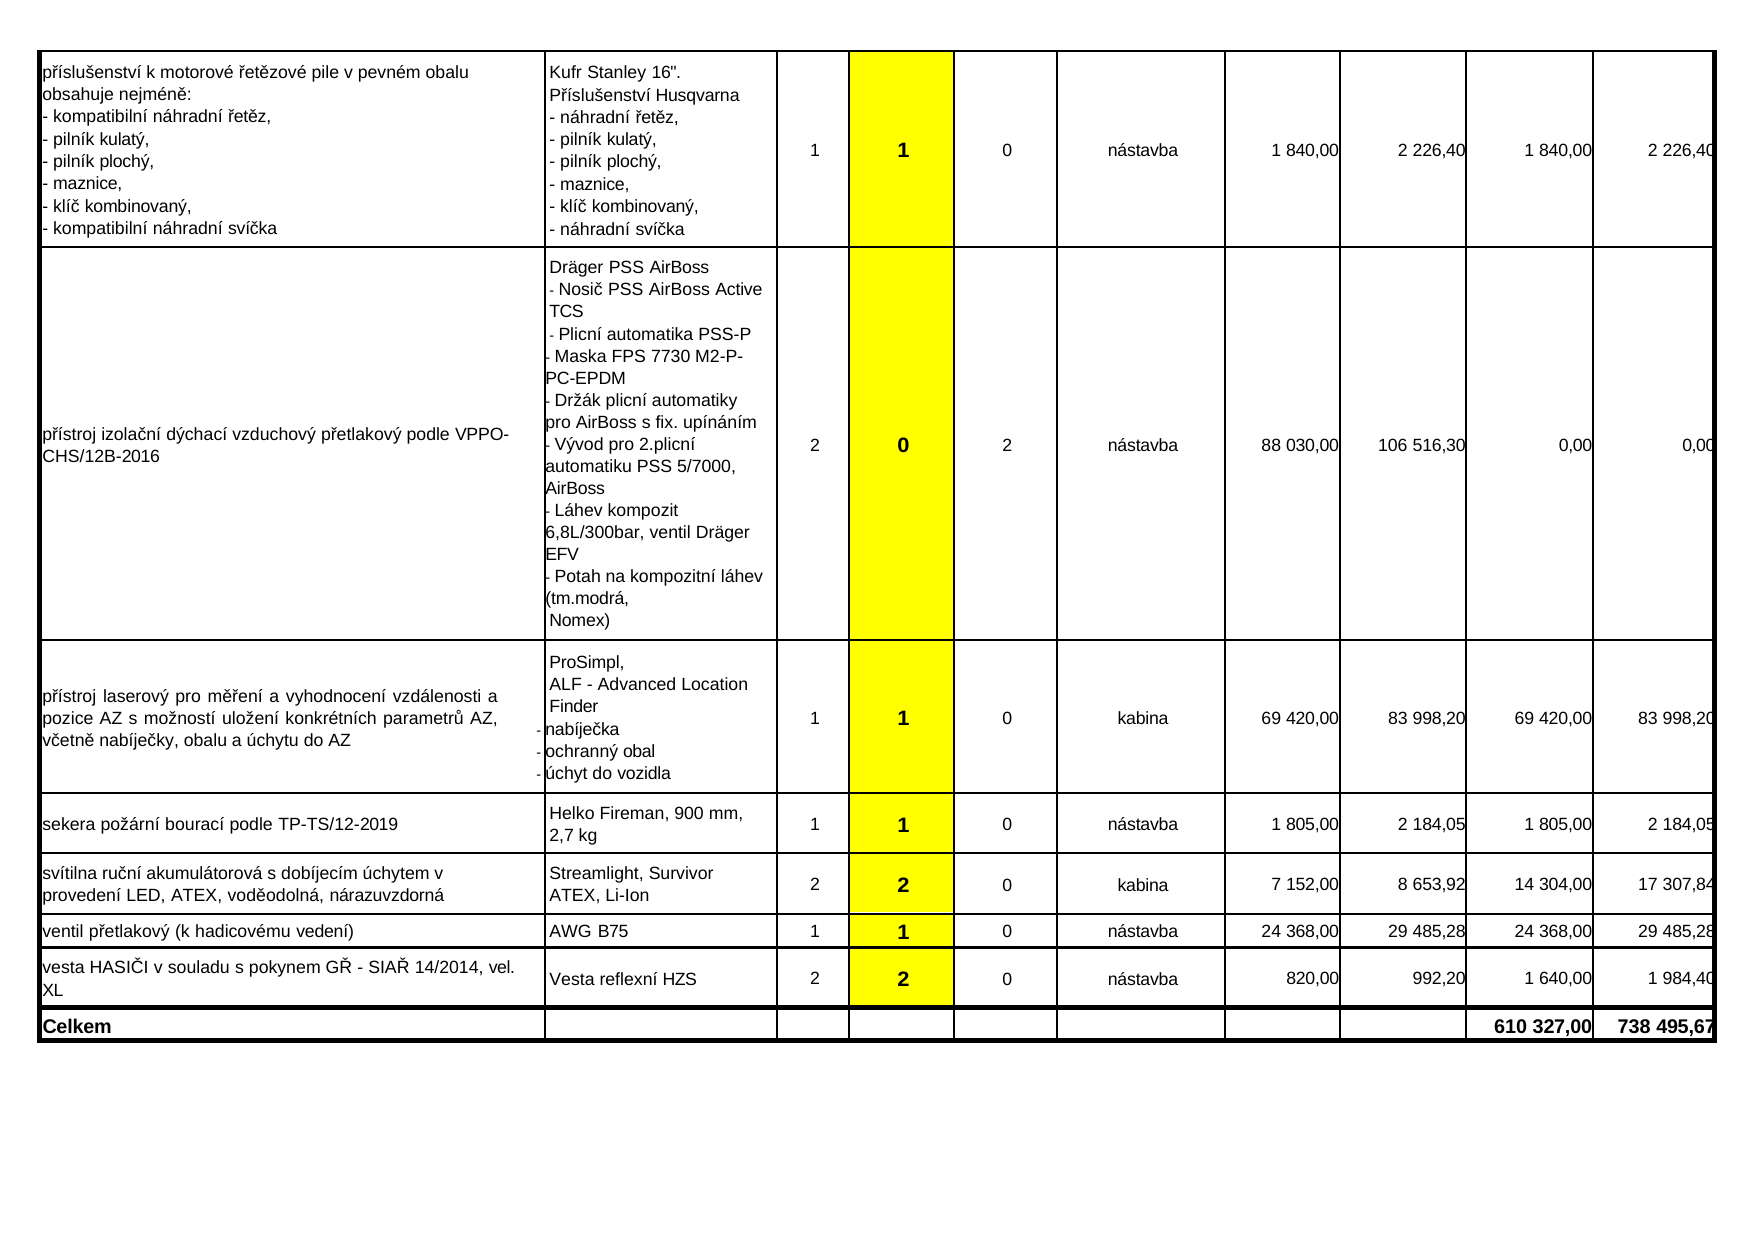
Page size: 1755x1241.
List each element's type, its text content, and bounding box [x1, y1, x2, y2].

table_cell [546, 1010, 776, 1038]
table_header příslušenství k motorové řetězové pile v pevném obalu obsahuje nejméně: kompatibilní náhradní řetěz, pilník kulatý, pilník plochý, maznice, klíč kombinovaný, kompatibilní náhradní svíčka [42, 52, 544, 246]
table_cell 0 [955, 854, 1056, 912]
table_cell Helko Fireman, 900 mm, 2,7 kg [546, 794, 776, 852]
table_cell 738 495,67 [1594, 1010, 1712, 1038]
table_cell 0 [955, 794, 1056, 852]
table_cell kabina [1058, 641, 1224, 792]
table_cell [850, 1010, 953, 1038]
table_header 1 [850, 52, 953, 246]
table_cell 0,00 [1594, 248, 1712, 639]
table_cell kabina [1058, 854, 1224, 912]
table_cell 0,00 [1467, 248, 1592, 639]
table_cell [1058, 1010, 1224, 1038]
table_cell [1226, 1010, 1339, 1038]
table_cell [778, 1010, 848, 1038]
table_cell 2 [955, 248, 1056, 639]
table_cell 24 368,00 [1467, 915, 1592, 946]
table_cell 106 516,30 [1341, 248, 1465, 639]
table_cell 88 030,00 [1226, 248, 1339, 639]
table_cell 1 [778, 794, 848, 852]
table_cell ProSimpl, ALF - Advanced Location Finder nabíječka ochranný obal úchyt do vozidla [546, 641, 776, 792]
table_cell 0 [955, 641, 1056, 792]
table_cell AWG B75 [546, 915, 776, 946]
table_cell [1341, 1010, 1465, 1038]
table_cell 820,00 [1226, 949, 1339, 1005]
table_header Kufr Stanley 16". Příslušenství Husqvarna náhradní řetěz, pilník kulatý, pilník plochý, maznice, klíč kombinovaný, náhradní svíčka [546, 52, 776, 246]
table_header 2 226,40 [1341, 52, 1465, 246]
table_cell 2 [778, 854, 848, 912]
table_cell 992,20 [1341, 949, 1465, 1005]
table_cell 2 [778, 248, 848, 639]
table_cell 2 [850, 949, 953, 1005]
table_cell 1 984,40 [1594, 949, 1712, 1005]
table_cell 24 368,00 [1226, 915, 1339, 946]
table_cell 1 [850, 915, 953, 946]
table_cell 14 304,00 [1467, 854, 1592, 912]
table_cell vesta HASIČI v souladu s pokynem GŘ - SIAŘ 14/2014, vel. XL [42, 949, 544, 1005]
table_cell Celkem [42, 1010, 544, 1038]
table_cell nástavba [1058, 248, 1224, 639]
table_cell sekera požární bourací podle TP-TS/12-2019 [42, 794, 544, 852]
table_cell 2 [778, 949, 848, 1005]
table_cell 1 805,00 [1226, 794, 1339, 852]
table_cell 2 184,05 [1341, 794, 1465, 852]
table_cell 0 [850, 248, 953, 639]
table_cell 17 307,84 [1594, 854, 1712, 912]
table_cell 2 184,05 [1594, 794, 1712, 852]
table_cell 2 [850, 854, 953, 912]
table_header nástavba [1058, 52, 1224, 246]
table_header 1 840,00 [1467, 52, 1592, 246]
table_cell Streamlight, Survivor ATEX, Li-Ion [546, 854, 776, 912]
table_header 2 226,40 [1594, 52, 1712, 246]
table_cell 1 [778, 915, 848, 946]
table_cell přístroj izolační dýchací vzduchový přetlakový podle VPPO- CHS/12B-2016 [42, 248, 544, 639]
table_cell 29 485,28 [1594, 915, 1712, 946]
table_header 1 840,00 [1226, 52, 1339, 246]
table_cell Dräger PSS AirBoss Nosič PSS AirBoss Active TCS Plicní automatika PSS-P Maska FPS 7730 M2-P- PC-EPDM Držák plicní automatiky pro AirBoss s fix. upínáním Vývod pro 2.plicní automatiku PSS 5/7000, AirBoss Láhev kompozit 6,8L/300bar, ventil Dräger EFV Potah na kompozitní láhev (tm.modrá, Nomex) [546, 248, 776, 639]
table_cell 29 485,28 [1341, 915, 1465, 946]
table_header 0 [955, 52, 1056, 246]
table_cell 1 [850, 794, 953, 852]
table_cell 1 640,00 [1467, 949, 1592, 1005]
table_cell 83 998,20 [1341, 641, 1465, 792]
table_cell 0 [955, 949, 1056, 1005]
table_cell 610 327,00 [1467, 1010, 1592, 1038]
table_cell 7 152,00 [1226, 854, 1339, 912]
table_cell Vesta reflexní HZS [546, 949, 776, 1005]
table_cell nástavba [1058, 794, 1224, 852]
table_cell 83 998,20 [1594, 641, 1712, 792]
table_cell ventil přetlakový (k hadicovému vedení) [42, 915, 544, 946]
table_header 1 [778, 52, 848, 246]
table_cell [955, 1010, 1056, 1038]
table_cell nástavba [1058, 915, 1224, 946]
table_cell 1 [850, 641, 953, 792]
table_cell 0 [955, 915, 1056, 946]
table_cell přístroj laserový pro měření a vyhodnocení vzdálenosti a pozice AZ s možností uložení konkrétních parametrů AZ, včetně nabíječky, obalu a úchytu do AZ [42, 641, 544, 792]
table_cell 8 653,92 [1341, 854, 1465, 912]
table_cell 1 805,00 [1467, 794, 1592, 852]
table_cell 1 [778, 641, 848, 792]
table_cell nástavba [1058, 949, 1224, 1005]
table_cell 69 420,00 [1467, 641, 1592, 792]
table_cell svítilna ruční akumulátorová s dobíjecím úchytem v provedení LED, ATEX, voděodolná, nárazuvzdorná [42, 854, 544, 912]
table_cell 69 420,00 [1226, 641, 1339, 792]
